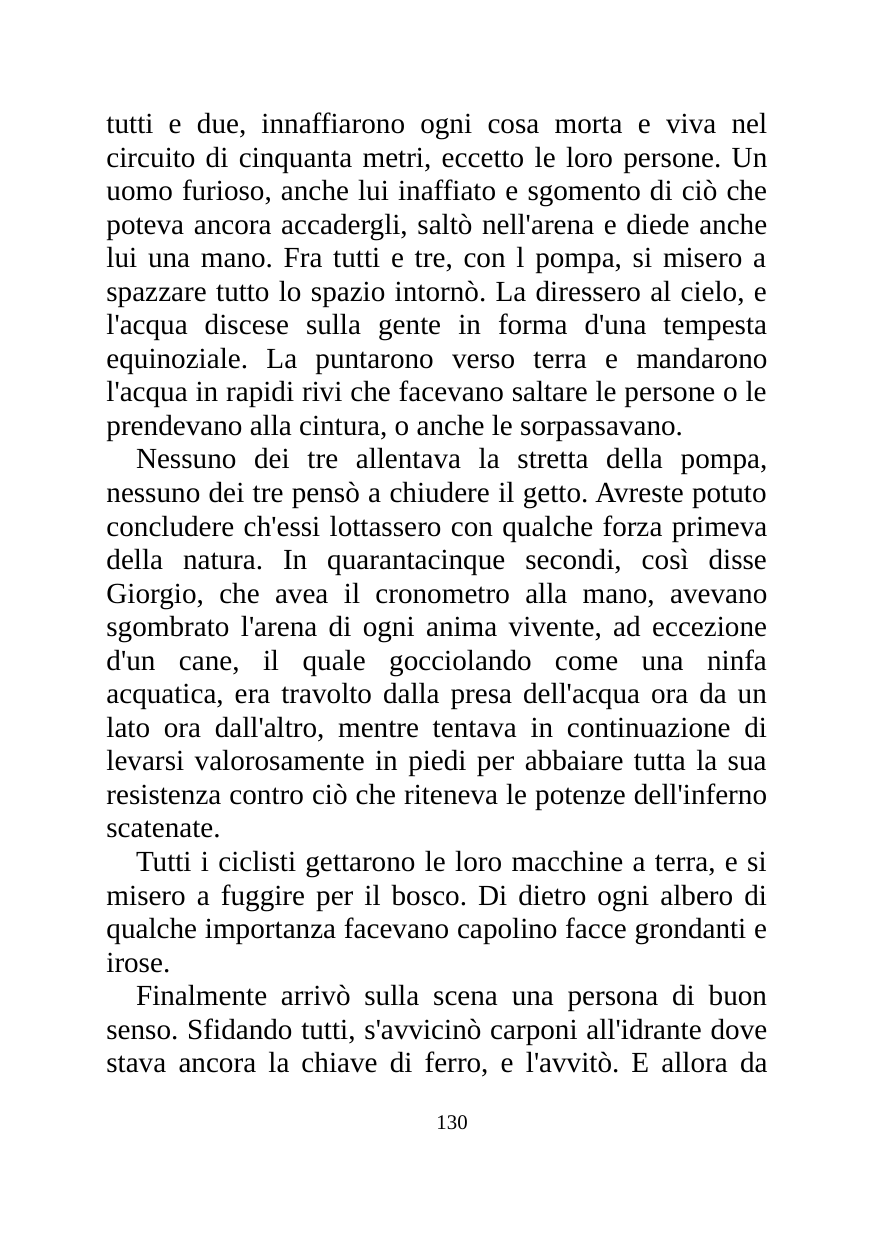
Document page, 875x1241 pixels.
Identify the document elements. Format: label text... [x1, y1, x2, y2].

text Tutti i ciclisti gettarono le loro macchine a terra, e si misero a fuggire per il bosco. Di dietro ogni albero di qualche importanza facevano capolino facce grondanti e irose. [106, 844, 768, 978]
text Finalmente arrivò sulla scena una persona di buon senso. Sfidando tutti, s'avvicinò carponi all'idrante dove stava ancora la chiave di ferro, e l'avvitò. E allora da [106, 978, 768, 1079]
text tutti e due, innaffiarono ogni cosa morta e viva nel circuito di cinquanta metri, eccetto le loro persone. Un uomo furioso, anche lui inaffiato e sgomento di ciò che poteva ancora accadergli, saltò nell'arena e diede anche lui una mano. Fra tutti e tre, con l pompa, si misero a spazzare tutto lo spazio intornò. La diressero al cielo, e l'acqua discese sulla gente in forma d'una tempesta equinoziale. La puntarono verso terra e mandarono l'acqua in rapidi rivi che facevano saltare le persone o le prendevano alla cintura, o anche le sorpassavano. [106, 106, 768, 442]
text Nessuno dei tre allentava la stretta della pompa, nessuno dei tre pensò a chiudere il getto. Avreste potuto concludere ch'essi lottassero con qualche forza primeva della natura. In quarantacinque secondi, così disse Giorgio, che avea il cronometro alla mano, avevano sgombrato l'arena di ogni anima vivente, ad eccezione d'un cane, il quale gocciolando come una ninfa acquatica, era travolto dalla presa dell'acqua ora da un lato ora dall'altro, mentre tentava in continuazione di levarsi valorosamente in piedi per abbaiare tutta la sua resistenza contro ciò che riteneva le potenze dell'inferno scatenate. [106, 442, 768, 844]
